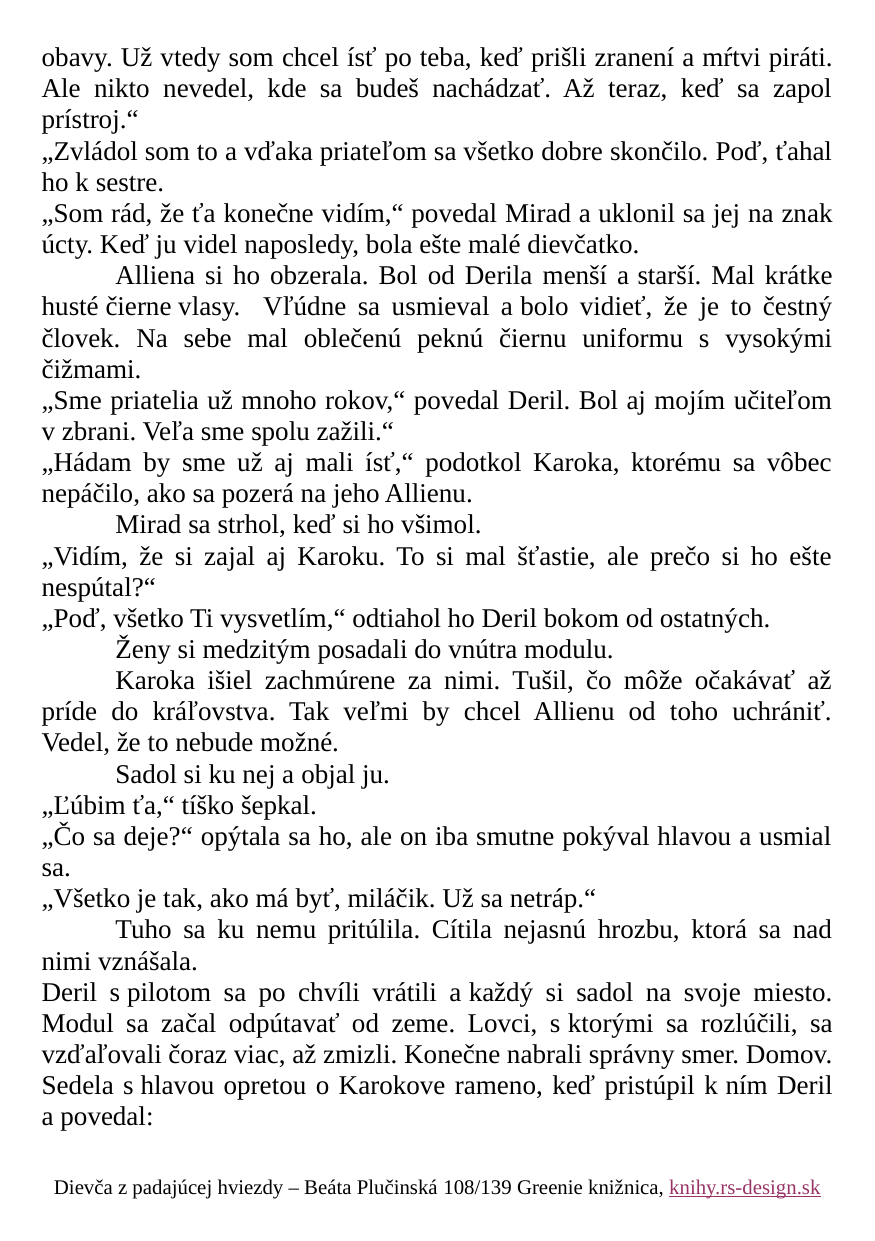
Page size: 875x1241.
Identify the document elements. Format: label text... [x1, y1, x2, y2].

text „Ľúbim ťa,“ tíško šepkal. [41, 789, 833, 820]
text Deril s pilotom sa po chvíli vrátili a každý si sadol na svoje miesto. Modul sa začal odpútavať od zeme. Lovci, s ktorými sa rozlúčili, sa vzďaľovali čoraz viac, až zmizli. Konečne nabrali správny smer. Domov. Sedela s hlavou opretou o Karokove rameno, keď pristúpil k ním Deril a povedal: [41, 976, 833, 1131]
text „Poď, všetko Ti vysvetlím,“ odtiahol ho Deril bokom od ostatných. [41, 602, 833, 633]
text Sadol si ku nej a objal ju. [41, 758, 833, 789]
text „Zvládol som to a vďaka priateľom sa všetko dobre skončilo. Poď, ťahal ho k sestre. [41, 135, 833, 197]
text obavy. Už vtedy som chcel ísť po teba, keď prišli zranení a mŕtvi piráti. Ale nikto nevedel, kde sa budeš nachádzať. Až teraz, keď sa zapol prístroj.“ [41, 41, 833, 135]
text Karoka išiel zachmúrene za nimi. Tušil, čo môže očakávať až príde do kráľovstva. Tak veľmi by chcel Allienu od toho uchrániť. Vedel, že to nebude možné. [41, 664, 833, 758]
text „Hádam by sme už aj mali ísť,“ podotkol Karoka, ktorému sa vôbec nepáčilo, ako sa pozerá na jeho Allienu. [41, 446, 833, 508]
text Mirad sa strhol, keď si ho všimol. [41, 508, 833, 540]
text „Čo sa deje?“ opýtala sa ho, ale on iba smutne pokýval hlavou a usmial sa. [41, 820, 833, 882]
text „Som rád, že ťa konečne vidím,“ povedal Mirad a uklonil sa jej na znak úcty. Keď ju videl naposledy, bola ešte malé dievčatko. [41, 197, 833, 259]
text Tuho sa ku nemu pritúlila. Cítila nejasnú hrozbu, ktorá sa nad nimi vznášala. [41, 913, 833, 976]
text „Všetko je tak, ako má byť, miláčik. Už sa netráp.“ [41, 882, 833, 913]
text Alliena si ho obzerala. Bol od Derila menší a starší. Mal krátke husté čierne vlasy. Vľúdne sa usmieval a bolo vidieť, že je to čestný človek. Na sebe mal oblečenú peknú čiernu uniformu s vysokými čižmami. [41, 259, 833, 384]
text „Sme priatelia už mnoho rokov,“ povedal Deril. Bol aj mojím učiteľom v zbrani. Veľa sme spolu zažili.“ [41, 384, 833, 446]
text Ženy si medzitým posadali do vnútra modulu. [41, 633, 833, 664]
text „Vidím, že si zajal aj Karoku. To si mal šťastie, ale prečo si ho ešte nespútal?“ [41, 540, 833, 602]
